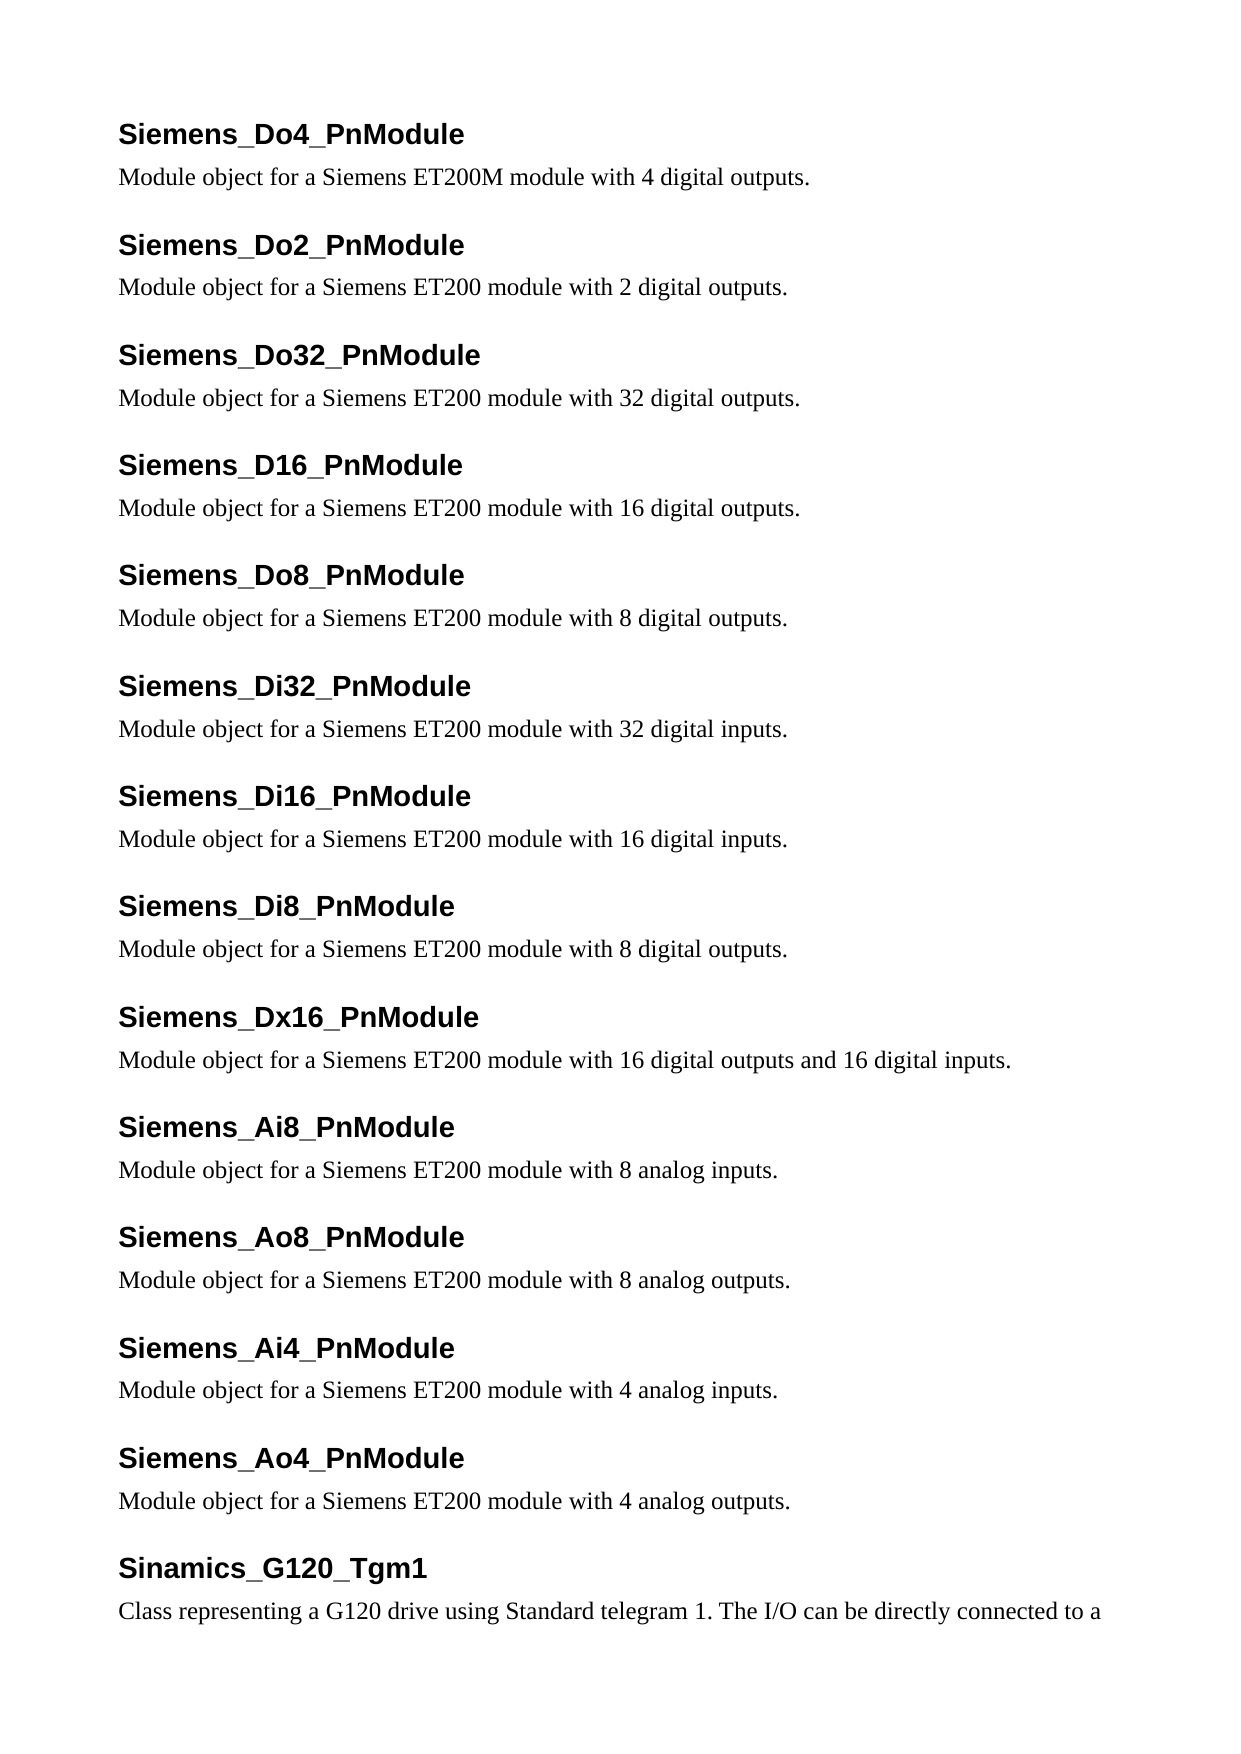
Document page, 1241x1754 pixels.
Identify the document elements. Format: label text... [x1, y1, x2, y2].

text Module object for a Siemens ET200 module with 16 digital outputs and 16 digital inputs. [118, 1046, 1122, 1073]
subtitle Siemens_D16_PnModule [118, 449, 1122, 482]
subtitle Siemens_Ai8_PnModule [118, 1111, 1122, 1143]
text Module object for a Siemens ET200 module with 8 digital outputs. [118, 604, 1122, 632]
text Module object for a Siemens ET200 module with 4 analog outputs. [118, 1487, 1122, 1515]
subtitle Siemens_Di32_PnModule [118, 670, 1122, 702]
text Module object for a Siemens ET200 module with 32 digital outputs. [118, 384, 1122, 412]
text Module object for a Siemens ET200 module with 4 analog inputs. [118, 1377, 1122, 1404]
text Module object for a Siemens ET200M module with 4 digital outputs. [118, 163, 1122, 191]
subtitle Siemens_Ao4_PnModule [118, 1442, 1122, 1474]
text Module object for a Siemens ET200 module with 16 digital outputs. [118, 494, 1122, 522]
subtitle Siemens_Do4_PnModule [118, 118, 1122, 151]
text Module object for a Siemens ET200 module with 2 digital outputs. [118, 273, 1122, 301]
text Module object for a Siemens ET200 module with 32 digital inputs. [118, 715, 1122, 742]
subtitle Sinamics_G120_Tgm1 [118, 1552, 1122, 1585]
subtitle Siemens_Ao8_PnModule [118, 1221, 1122, 1254]
subtitle Siemens_Do2_PnModule [118, 228, 1122, 261]
text Module object for a Siemens ET200 module with 16 digital inputs. [118, 825, 1122, 853]
subtitle Siemens_Do32_PnModule [118, 339, 1122, 371]
text Module object for a Siemens ET200 module with 8 analog outputs. [118, 1266, 1122, 1294]
text Module object for a Siemens ET200 module with 8 digital outputs. [118, 935, 1122, 963]
text Module object for a Siemens ET200 module with 8 analog inputs. [118, 1156, 1122, 1184]
subtitle Siemens_Do8_PnModule [118, 559, 1122, 592]
text Class representing a G120 drive using Standard telegram 1. The I/O can be directly connected to a [118, 1597, 1122, 1625]
subtitle Siemens_Dx16_PnModule [118, 1001, 1122, 1033]
subtitle Siemens_Ai4_PnModule [118, 1332, 1122, 1364]
subtitle Siemens_Di16_PnModule [118, 780, 1122, 813]
subtitle Siemens_Di8_PnModule [118, 890, 1122, 923]
